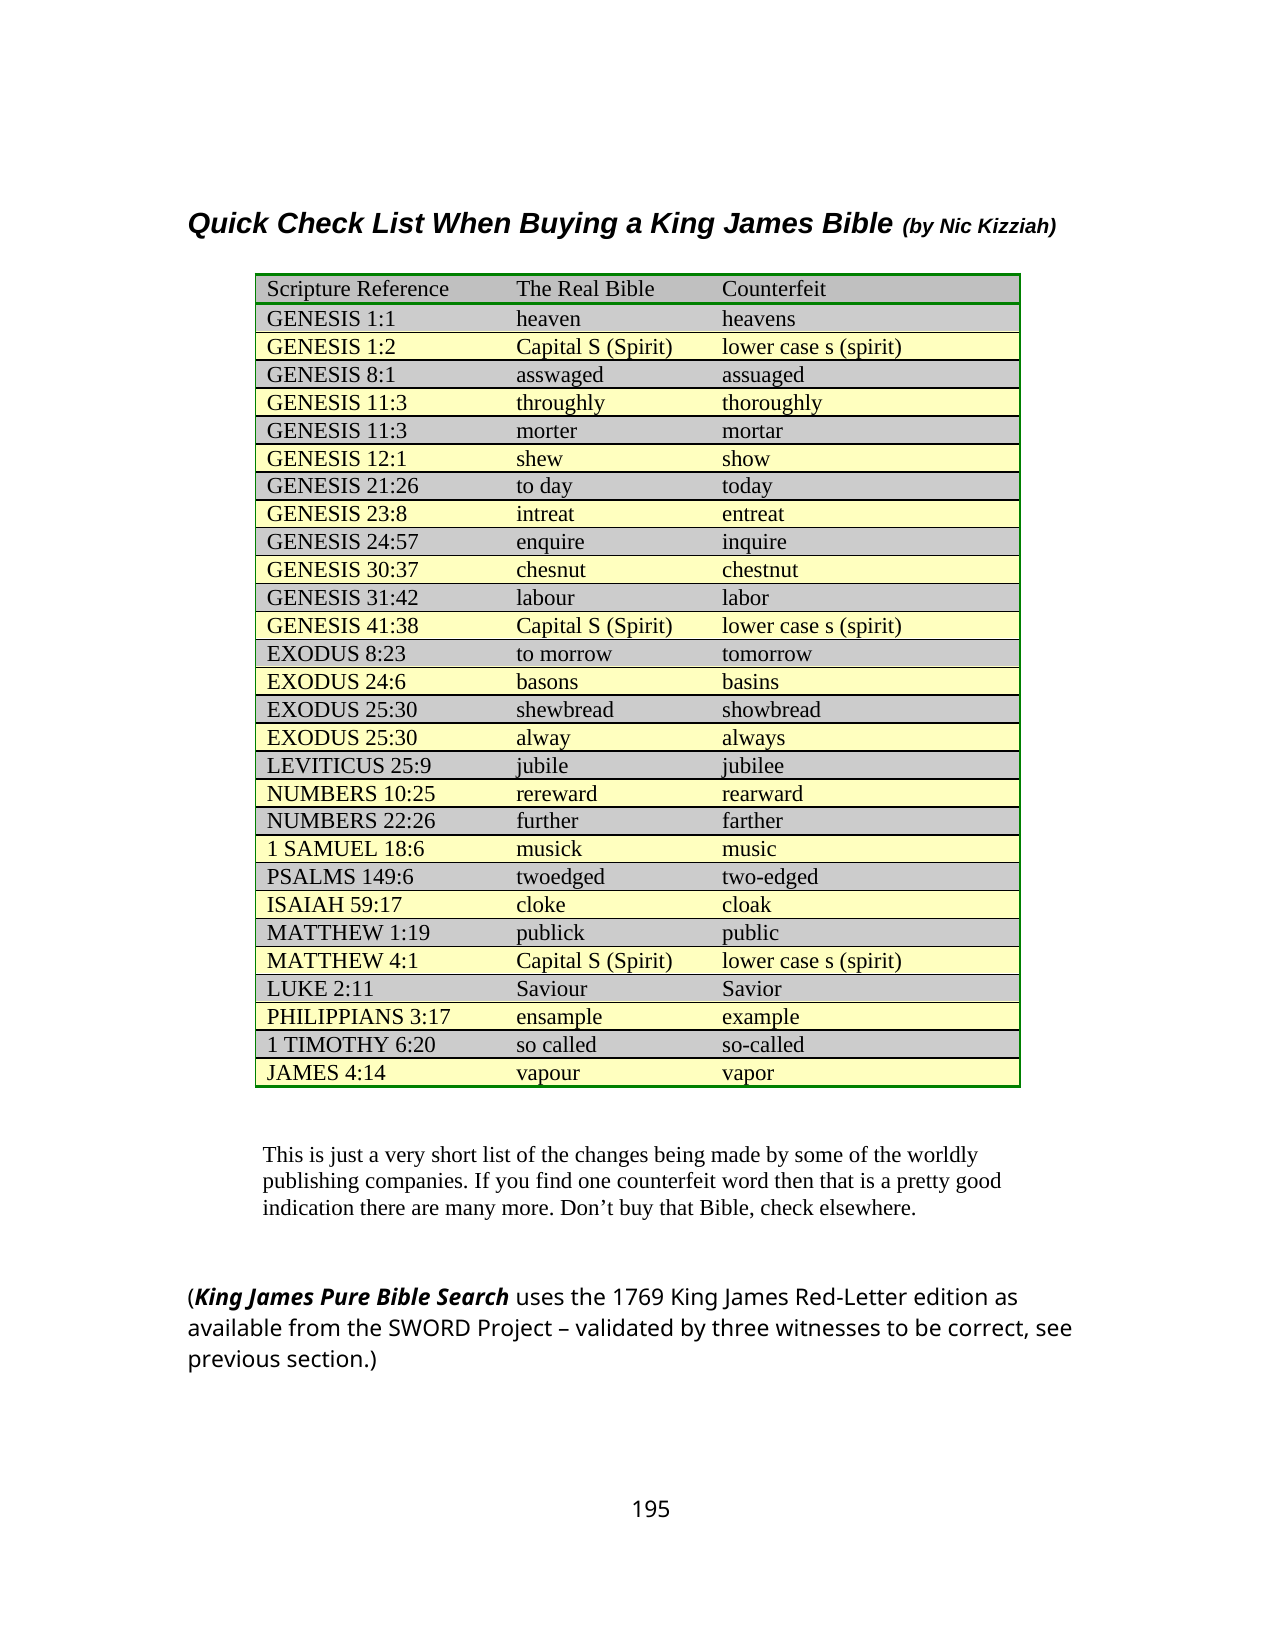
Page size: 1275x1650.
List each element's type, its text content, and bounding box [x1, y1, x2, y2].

table_cell chestnut [711, 556, 1019, 583]
table_cell jubile [505, 752, 711, 778]
table_cell GENESIS 30:37 [256, 556, 505, 583]
table_cell Saviour [505, 975, 711, 1001]
table_cell lower case s (spirit) [711, 947, 1019, 973]
table_cell chesnut [505, 556, 711, 583]
table_cell public [711, 919, 1019, 946]
table_cell musick [505, 836, 711, 862]
table_cell today [711, 473, 1019, 499]
table_cell LEVITICUS 25:9 [256, 752, 505, 778]
table_cell LUKE 2:11 [256, 975, 505, 1001]
table_cell intreat [505, 501, 711, 527]
table_cell twoedged [505, 863, 711, 890]
table_cell music [711, 836, 1019, 862]
table_cell shew [505, 445, 711, 471]
table_cell Savior [711, 975, 1019, 1001]
table_cell GENESIS 1:1 [256, 305, 505, 331]
table_cell so called [505, 1031, 711, 1057]
table_cell JAMES 4:14 [256, 1059, 505, 1085]
table_cell GENESIS 12:1 [256, 445, 505, 471]
table_cell always [711, 724, 1019, 750]
table_cell NUMBERS 10:25 [256, 780, 505, 806]
table_cell to morrow [505, 640, 711, 666]
table_cell basins [711, 668, 1019, 694]
table_cell show [711, 445, 1019, 471]
table_cell ISAIAH 59:17 [256, 891, 505, 918]
table_cell PSALMS 149:6 [256, 863, 505, 890]
table_cell MATTHEW 4:1 [256, 947, 505, 973]
table_cell 1 TIMOTHY 6:20 [256, 1031, 505, 1057]
table_cell GENESIS 23:8 [256, 501, 505, 527]
table_cell GENESIS 21:26 [256, 473, 505, 499]
table_cell shewbread [505, 696, 711, 722]
table_cell cloak [711, 891, 1019, 918]
table_cell ensample [505, 1003, 711, 1029]
table_cell two-edged [711, 863, 1019, 890]
table_cell tomorrow [711, 640, 1019, 666]
table_cell to day [505, 473, 711, 499]
table_cell morter [505, 417, 711, 443]
table_cell vapour [505, 1059, 711, 1085]
table_cell entreat [711, 501, 1019, 527]
table_cell enquire [505, 528, 711, 555]
table_cell farther [711, 808, 1019, 834]
table_cell example [711, 1003, 1019, 1029]
table_cell vapor [711, 1059, 1019, 1085]
table_cell GENESIS 8:1 [256, 361, 505, 387]
table_cell GENESIS 11:3 [256, 389, 505, 415]
text This is just a very short list of the changes being made by some of the worldly publishing companies. If you find one counterfeit word then that is a pretty good indication there are many more. Don’t buy that Bible, check elsewhere. [262, 1141, 1012, 1220]
table_cell GENESIS 31:42 [256, 584, 505, 611]
table_cell rearward [711, 780, 1019, 806]
table_header Scripture Reference [256, 276, 505, 302]
table_cell throughly [505, 389, 711, 415]
subtitle Quick Check List When Buying a King James Bible (by Nic Kizziah) [187, 206, 1087, 240]
table_cell heavens [711, 305, 1019, 331]
table_cell GENESIS 1:2 [256, 333, 505, 359]
table_cell 1 SAMUEL 18:6 [256, 836, 505, 862]
table_cell asswaged [505, 361, 711, 387]
table_cell MATTHEW 1:19 [256, 919, 505, 946]
table_header Counterfeit [711, 276, 1019, 302]
table_cell so-called [711, 1031, 1019, 1057]
table_cell heaven [505, 305, 711, 331]
table_cell GENESIS 41:38 [256, 612, 505, 638]
table_cell EXODUS 24:6 [256, 668, 505, 694]
table_cell publick [505, 919, 711, 946]
table_cell GENESIS 24:57 [256, 528, 505, 555]
table_cell PHILIPPIANS 3:17 [256, 1003, 505, 1029]
table_cell Capital S (Spirit) [505, 333, 711, 359]
table_cell EXODUS 25:30 [256, 696, 505, 722]
table_cell further [505, 808, 711, 834]
table_cell EXODUS 8:23 [256, 640, 505, 666]
table_cell Capital S (Spirit) [505, 947, 711, 973]
table_cell Capital S (Spirit) [505, 612, 711, 638]
table_cell NUMBERS 22:26 [256, 808, 505, 834]
table_cell showbread [711, 696, 1019, 722]
table_cell assuaged [711, 361, 1019, 387]
table_cell cloke [505, 891, 711, 918]
table_cell rereward [505, 780, 711, 806]
table_cell GENESIS 11:3 [256, 417, 505, 443]
table_cell labour [505, 584, 711, 611]
table_cell thoroughly [711, 389, 1019, 415]
table_cell mortar [711, 417, 1019, 443]
table_header The Real Bible [505, 276, 711, 302]
table_cell labor [711, 584, 1019, 611]
table_cell EXODUS 25:30 [256, 724, 505, 750]
text (King James Pure Bible Search uses the 1769 King James Red-Letter edition as available from the SWORD Project – validated by three witnesses to be correct, see previous section.) [187, 1280, 1087, 1374]
table_cell lower case s (spirit) [711, 333, 1019, 359]
table_cell alway [505, 724, 711, 750]
table_cell basons [505, 668, 711, 694]
table_cell jubilee [711, 752, 1019, 778]
table_cell lower case s (spirit) [711, 612, 1019, 638]
table_cell inquire [711, 528, 1019, 555]
